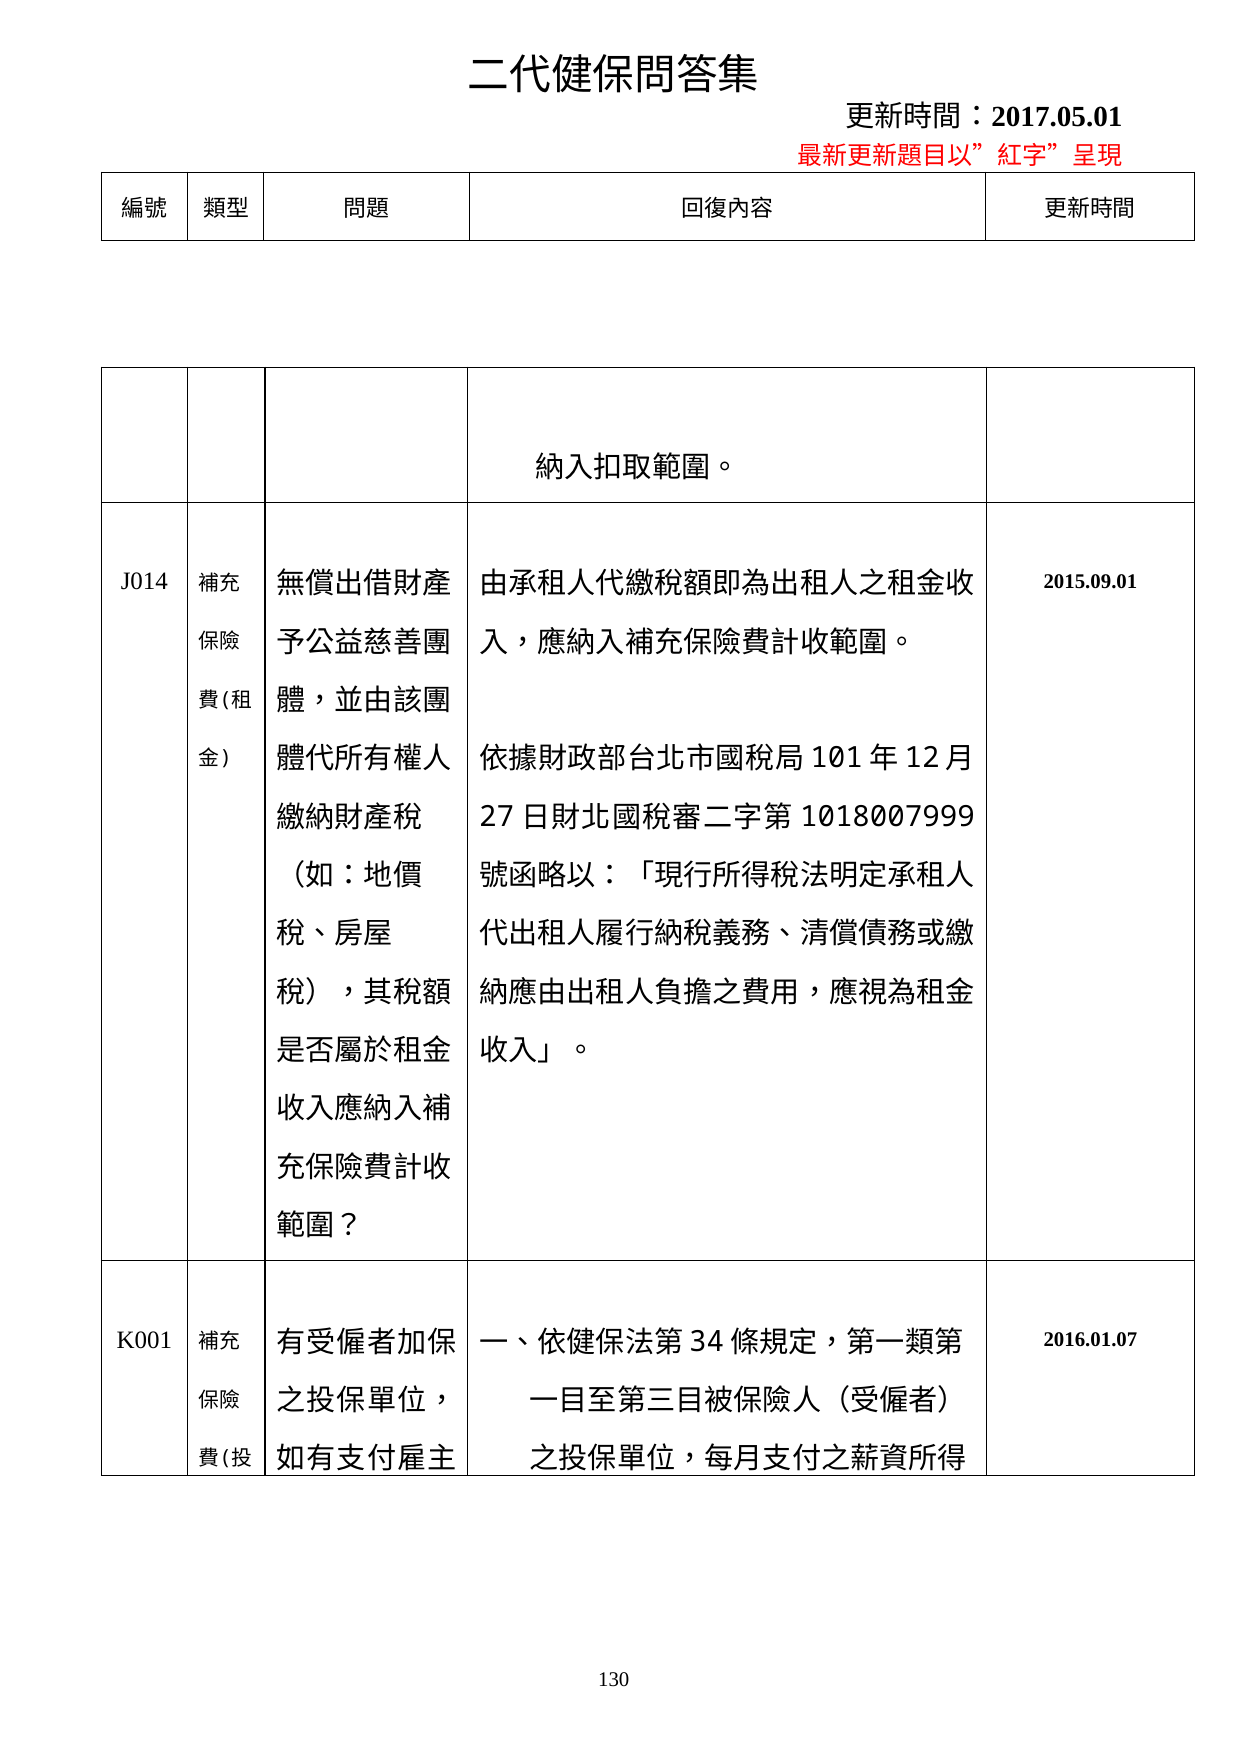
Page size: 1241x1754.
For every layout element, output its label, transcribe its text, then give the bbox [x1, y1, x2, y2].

table_cell J014 [102, 503, 187, 1260]
table_cell 一、依健保法第34條規定，第一類第一目至第三目被保險人（受僱者）之投保單位，每月支付之薪資所得 [468, 1261, 986, 1475]
table_cell 無償出借財產予公益慈善團體，並由該團體代所有權人繳納財產稅（如：地價稅、房屋稅），其稅額是否屬於租金收入應納入補充保險費計收範圍？ [266, 503, 467, 1260]
table_cell [188, 368, 264, 502]
table_cell [987, 368, 1194, 502]
table_cell 補充保險費(投 [188, 1261, 264, 1475]
table_cell K001 [102, 1261, 187, 1475]
table_cell 由承租人代繳稅額即為出租人之租金收入，應納入補充保險費計收範圍。 依據財政部台北市國稅局101年12月27日財北國稅審二字第1018007999號函略以：「現行所得稅法明定承租人代出租人履行納稅義務、清償債務或繳納應由出租人負擔之費用，應視為租金收入」。 [468, 503, 986, 1260]
table_cell 2015.09.01 [987, 503, 1194, 1260]
table_cell [266, 368, 467, 502]
table_cell [102, 368, 187, 502]
table_cell 有受僱者加保之投保單位，如有支付雇主 [266, 1261, 467, 1475]
table_cell 納入扣取範圍。 [468, 368, 986, 502]
table_cell 2016.01.07 [987, 1261, 1194, 1475]
table_cell 補充保險費(租金) [188, 503, 264, 1260]
